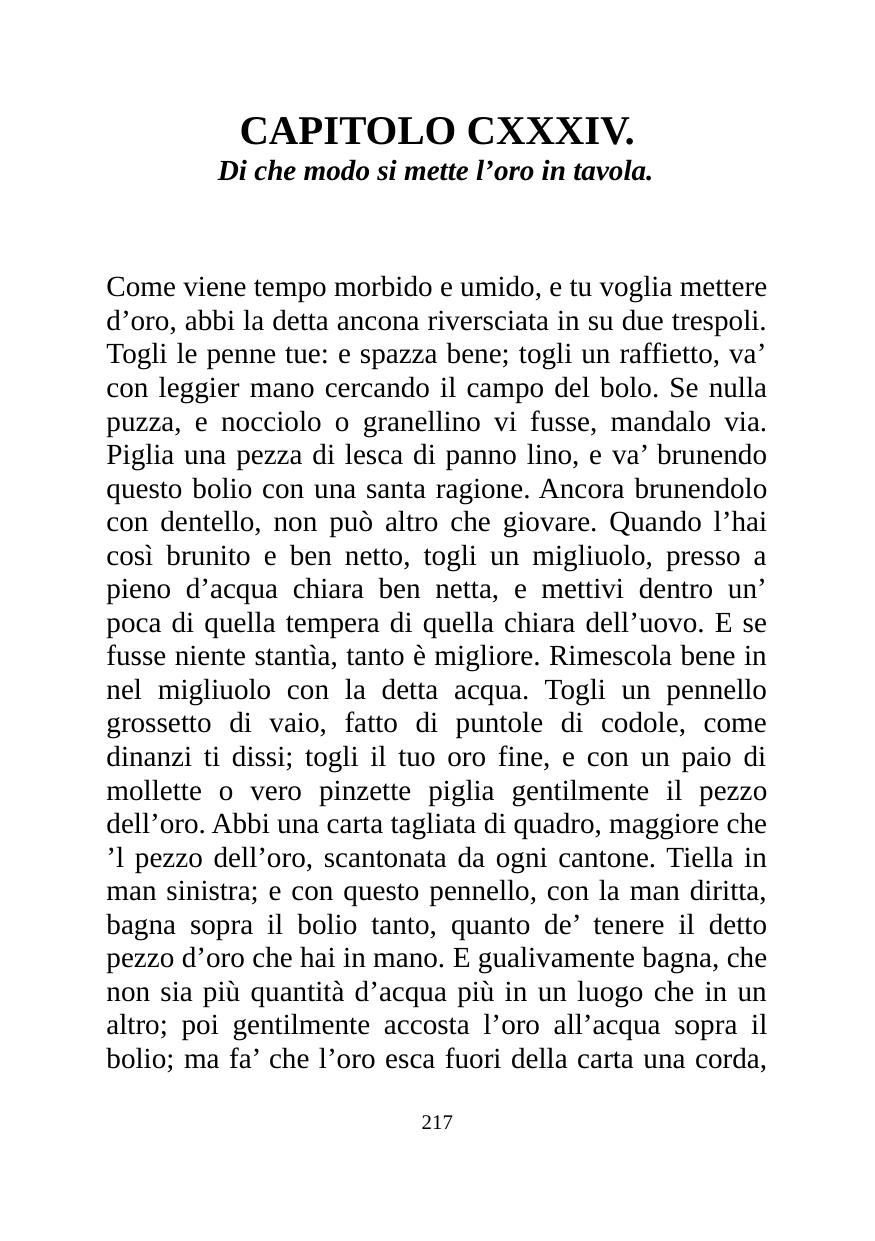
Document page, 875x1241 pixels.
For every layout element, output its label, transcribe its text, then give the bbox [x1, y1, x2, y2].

text Come viene tempo morbido e umido, e tu voglia mettere d’oro, abbi la detta ancona riversciata in su due trespoli. Togli le penne tue: e spazza bene; togli un raffietto, va’ con leggier mano cercando il campo del bolo. Se nulla puzza, e nocciolo o granellino vi fusse, mandalo via. Piglia una pezza di lesca di panno lino, e va’ brunendo questo bolio con una santa ragione. Ancora brunendolo con dentello, non può altro che giovare. Quando l’hai così brunito e ben netto, togli un migliuolo, presso a pieno d’acqua chiara ben netta, e mettivi dentro un’ poca di quella tempera di quella chiara dell’uovo. E se fusse niente stantìa, tanto è migliore. Rimescola bene in nel migliuolo con la detta acqua. Togli un pennello grossetto di vaio, fatto di puntole di codole, come dinanzi ti dissi; togli il tuo oro fine, e con un paio di mollette o vero pinzette piglia gentilmente il pezzo dell’oro. Abbi una carta tagliata di quadro, maggiore che ’l pezzo dell’oro, scantonata da ogni cantone. Tiella in man sinistra; e con questo pennello, con la man diritta, bagna sopra il bolio tanto, quanto de’ tenere il detto pezzo d’oro che hai in mano. E gualivamente bagna, che non sia più quantità d’acqua più in un luogo che in un altro; poi gentilmente accosta l’oro all’acqua sopra il bolio; ma fa’ che l’oro esca fuori della carta una corda, [106, 269, 768, 1074]
subtitle CAPITOLO CXXXIV. Di che modo si mette l’oro in tavola. [106, 106, 768, 187]
